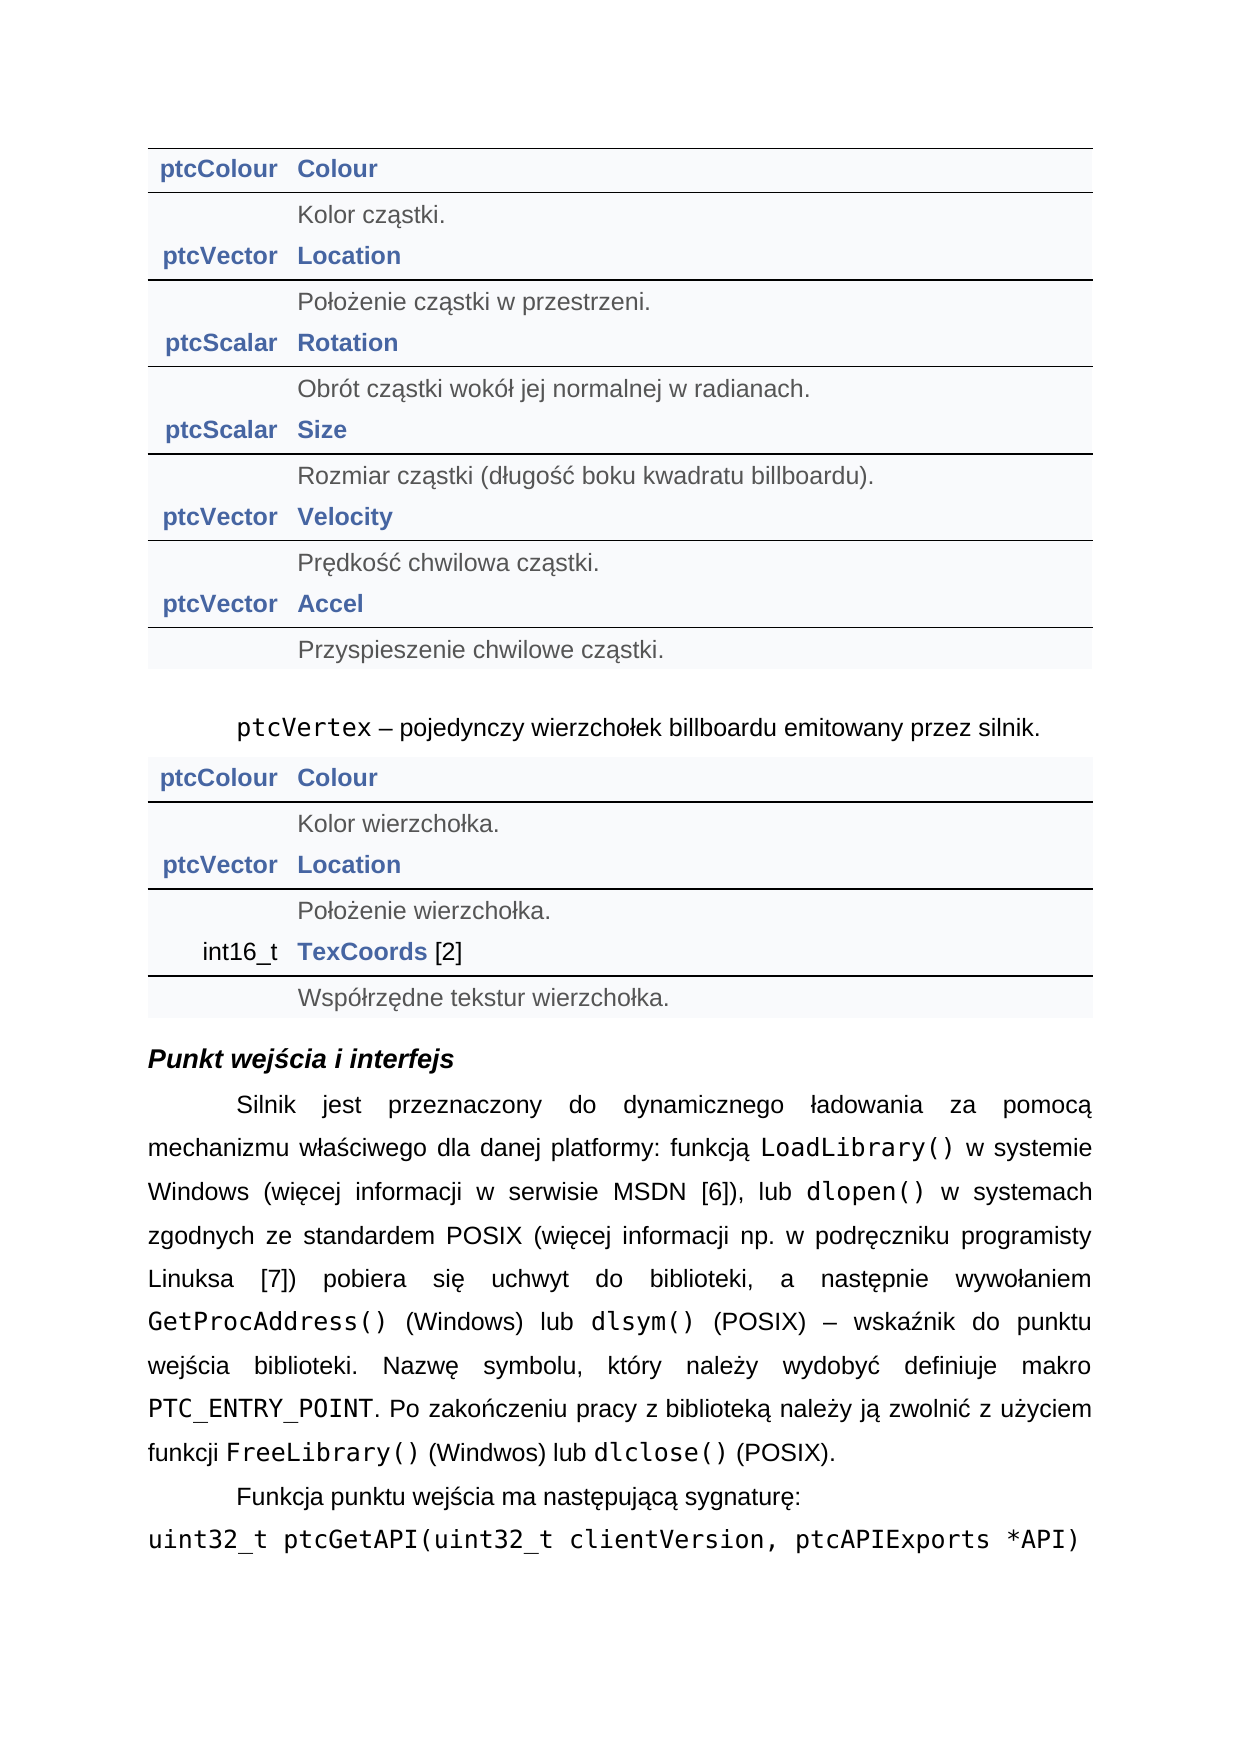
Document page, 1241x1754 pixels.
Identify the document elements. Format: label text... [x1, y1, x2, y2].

table_cell Położenie cząstki w przestrzeni. [291, 281, 1092, 322]
table_cell [148, 367, 291, 409]
table_cell Location [291, 235, 1092, 279]
table_cell ptcVector [148, 235, 291, 279]
table_cell int16_t [148, 931, 291, 975]
table_cell Kolor wierzchołka. [291, 803, 1093, 844]
table_cell ptcScalar [148, 322, 291, 366]
table_cell Współrzędne tekstur wierzchołka. [291, 977, 1093, 1018]
table_cell Kolor cząstki. [291, 193, 1092, 235]
table_cell [148, 541, 291, 583]
table_cell ptcVector [148, 583, 291, 627]
table_cell Colour [291, 149, 1092, 192]
text Silnik jest przeznaczony do dynamicznego ładowania za pomocą mechanizmu właściwego dla danej platformy: funkcją LoadLibrary() w systemie Windows (więcej informacji w serwisie MSDN [6]), lub dlopen() w systemach zgodnych ze standardem POSIX (więcej informacji np. w podręczniku programisty Linuksa [7]) pobiera się uchwyt do biblioteki, a następnie wywołaniem GetProcAddress() (Windows) lub dlsym() (POSIX) – wskaźnik do punktu wejścia biblioteki. Nazwę symbolu, który należy wydobyć definiuje makro PTC_ENTRY_POINT. Po zakończeniu pracy z biblioteką należy ją zwolnić z użyciem funkcji FreeLibrary() (Windwos) lub dlclose() (POSIX). [148, 1089, 1092, 1467]
table_cell [148, 803, 291, 844]
table_cell [148, 193, 291, 235]
table_cell ptcVector [148, 496, 291, 540]
table_cell Location [291, 844, 1093, 888]
table_cell [148, 628, 291, 669]
table_cell Size [291, 409, 1092, 453]
table_cell TexCoords [2] [291, 931, 1093, 975]
table_header Colour [291, 757, 1093, 801]
table_header ptcColour [148, 757, 291, 801]
table_cell [148, 455, 291, 496]
table_cell Velocity [291, 496, 1092, 540]
table_cell Rotation [291, 322, 1092, 366]
table_cell Rozmiar cząstki (długość boku kwadratu billboardu). [291, 455, 1092, 496]
table_cell Accel [291, 583, 1092, 627]
table_cell ptcScalar [148, 409, 291, 453]
table_cell Przyspieszenie chwilowe cząstki. [291, 628, 1092, 669]
text ptcVertex – pojedynczy wierzchołek billboardu emitowany przez silnik. [148, 713, 1092, 742]
table_cell Prędkość chwilowa cząstki. [291, 541, 1092, 583]
table_cell [148, 977, 291, 1018]
table_cell [148, 890, 291, 931]
text uint32_t ptcGetAPI(uint32_t clientVersion, ptcAPIExports *API) [148, 1525, 1092, 1554]
table_cell Położenie wierzchołka. [291, 890, 1093, 931]
table_cell Obrót cząstki wokół jej normalnej w radianach. [291, 367, 1092, 409]
subtitle Punkt wejścia i interfejs [148, 1043, 1092, 1074]
text Funkcja punktu wejścia ma następującą sygnaturę: [148, 1482, 1092, 1511]
table_cell [148, 281, 291, 322]
table_cell ptcVector [148, 844, 291, 888]
table_cell ptcColour [148, 149, 291, 192]
